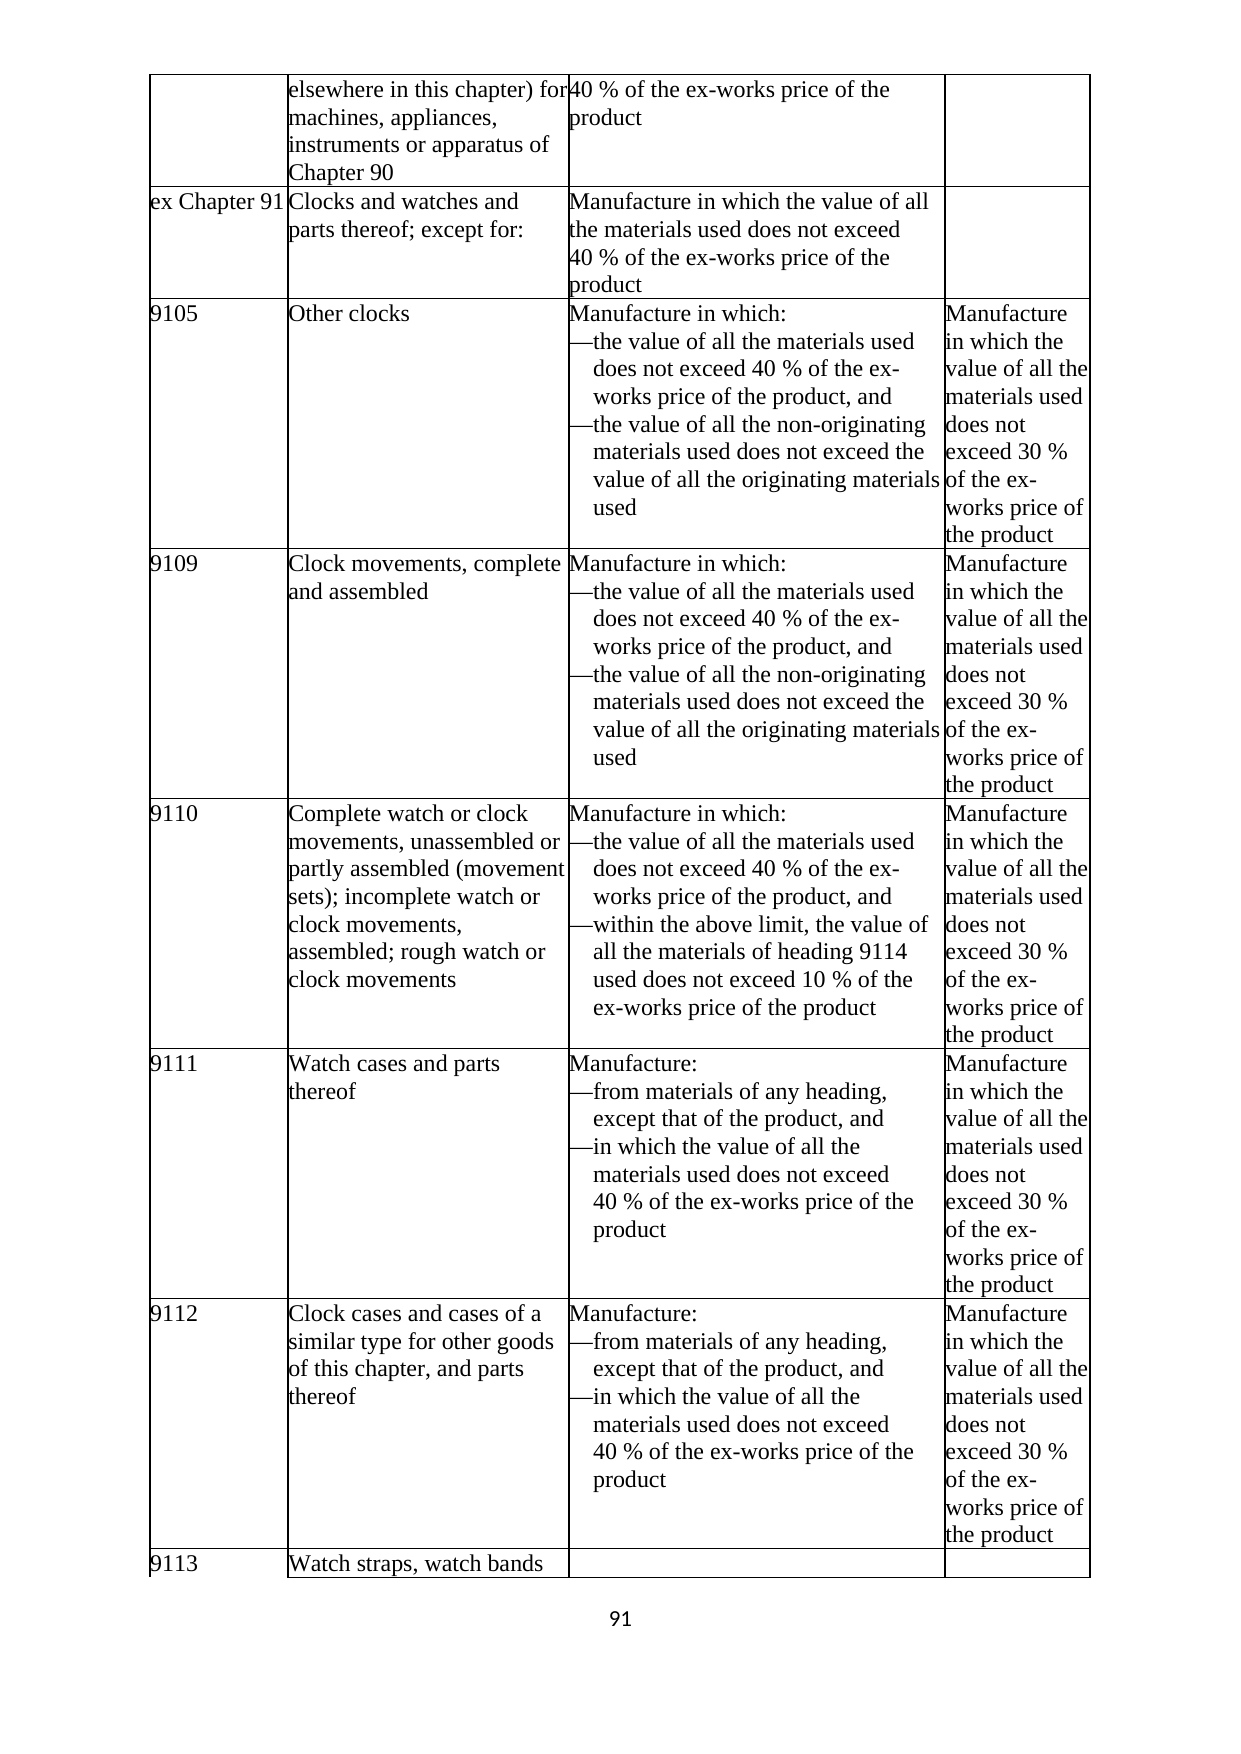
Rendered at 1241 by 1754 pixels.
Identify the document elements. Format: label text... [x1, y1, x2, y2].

table_header — [570, 910, 593, 1020]
table_cell 9110 [151, 799, 287, 1048]
table_cell Clock movements, complete and assembled [289, 549, 568, 798]
table_cell 9111 [151, 1049, 287, 1298]
table_cell 9105 [151, 299, 287, 548]
table_header the value of all the materials used does not exceed 40 % of the ex-works price of the product, and [593, 827, 944, 910]
table_cell [570, 1549, 944, 1577]
table_header from materials of any heading, except that of the product, and [593, 1327, 944, 1382]
table_cell Manufacture in which: [570, 549, 944, 577]
table_cell Clocks and watches and parts thereof; except for: [289, 187, 568, 298]
table_header in which the value of all the materials used does not exceed 40 % of the ex-works price of the product [593, 1132, 944, 1242]
table_cell [946, 187, 1089, 298]
table_cell Manufacture in which the value of all the materials used does not exceed 30 % of the ex-works price of the product [946, 549, 1089, 798]
table_cell 9112 [151, 1299, 287, 1548]
table_cell Manufacture: [570, 1299, 944, 1327]
table_cell Manufacture in which the value of all the materials used does not exceed 30 % of the ex-works price of the product [946, 799, 1089, 1048]
table_cell [151, 75, 287, 186]
table_cell Watch cases and parts thereof [289, 1049, 568, 1298]
table_header — [570, 327, 593, 410]
table_header — [570, 1327, 593, 1382]
table_cell 9113 [151, 1549, 287, 1577]
table_cell [570, 520, 944, 548]
table_header the value of all the materials used does not exceed 40 % of the ex-works price of the product, and [593, 327, 944, 410]
table_cell [570, 770, 944, 798]
table_header the value of all the non-originating materials used does not exceed the value of all the originating materials used [593, 410, 944, 520]
table_header — [570, 660, 593, 770]
table_cell [570, 1492, 944, 1548]
table_cell [946, 75, 1089, 186]
table_cell Other clocks [289, 299, 568, 548]
table_cell 9109 [151, 549, 287, 798]
table_cell Complete watch or clock movements, unassembled or partly assembled (movement sets); incomplete watch or clock movements, assembled; rough watch or clock movements [289, 799, 568, 1048]
table_cell Manufacture in which the value of all the materials used does not exceed 40 % of the ex-works price of the product [570, 187, 944, 298]
table_header the value of all the materials used does not exceed 40 % of the ex-works price of the product, and [593, 577, 944, 660]
table_cell elsewhere in this chapter) for machines, appliances, instruments or apparatus of Chapter 90 [289, 75, 568, 186]
table_cell Manufacture in which the value of all the materials used does not exceed 30 % of the ex-works price of the product [946, 299, 1089, 548]
table_cell Manufacture in which: [570, 799, 944, 827]
table_header the value of all the non-originating materials used does not exceed the value of all the originating materials used [593, 660, 944, 770]
table_header — [570, 1077, 593, 1132]
table_header — [570, 577, 593, 660]
table_cell Manufacture in which the value of all the materials used does not exceed 30 % of the ex-works price of the product [946, 1299, 1089, 1548]
table_cell Manufacture in which: [570, 299, 944, 327]
table_header from materials of any heading, except that of the product, and [593, 1077, 944, 1132]
table_header — [570, 827, 593, 910]
table_cell [946, 1549, 1089, 1577]
table_cell [570, 1020, 944, 1048]
table_header within the above limit, the value of all the materials of heading 9114 used does not exceed 10 % of the ex-works price of the product [593, 910, 944, 1020]
table_cell Manufacture in which the value of all the materials used does not exceed 30 % of the ex-works price of the product [946, 1049, 1089, 1298]
table_cell Watch straps, watch bands [289, 1549, 568, 1577]
table_cell 40 % of the ex-works price of the product [570, 75, 944, 186]
table_header — [570, 1382, 593, 1492]
table_header — [570, 1132, 593, 1242]
table_header in which the value of all the materials used does not exceed 40 % of the ex-works price of the product [593, 1382, 944, 1492]
table_cell Clock cases and cases of a similar type for other goods of this chapter, and parts thereof [289, 1299, 568, 1548]
table_header — [570, 410, 593, 520]
table_cell [570, 1242, 944, 1298]
table_cell ex Chapter 91 [151, 187, 287, 298]
table_cell Manufacture: [570, 1049, 944, 1077]
